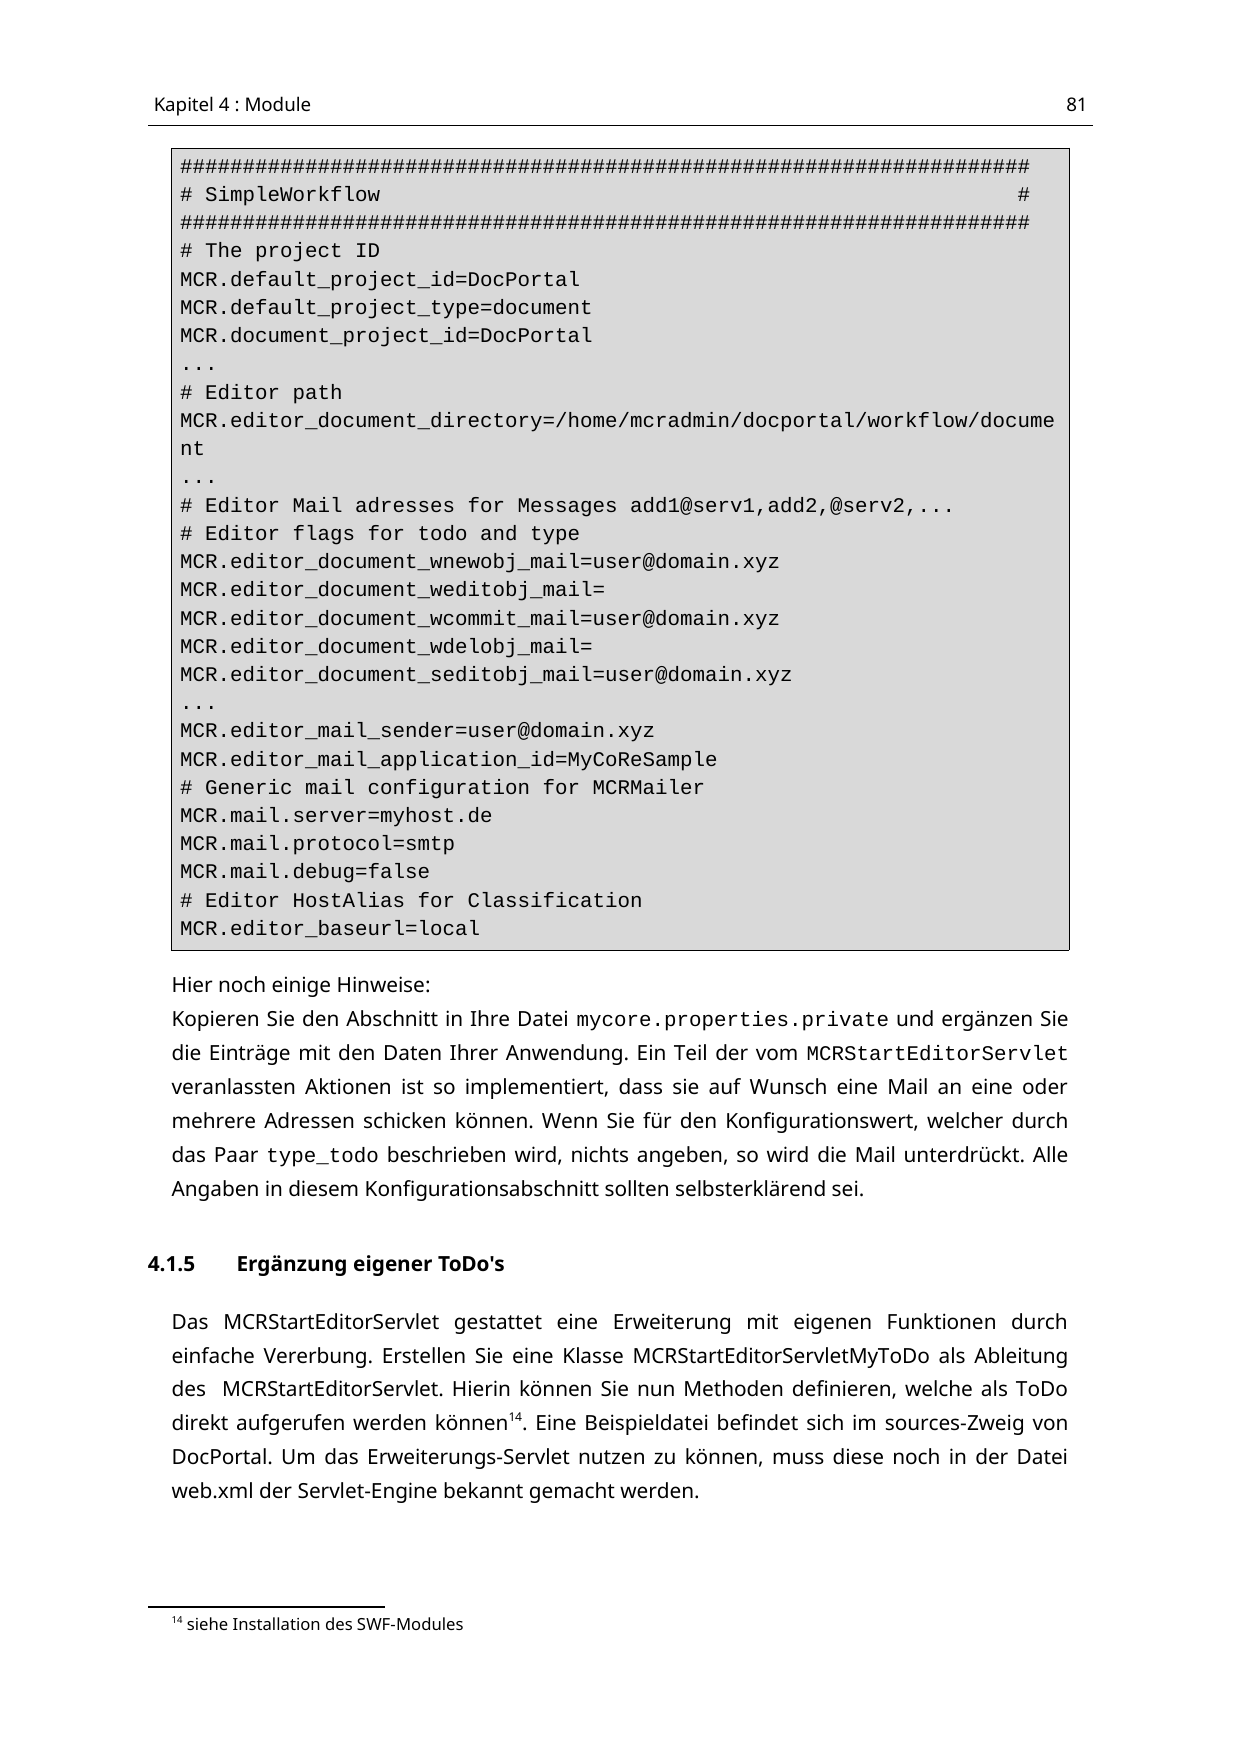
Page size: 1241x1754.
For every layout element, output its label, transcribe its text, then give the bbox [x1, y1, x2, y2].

subtitle Ergänzung eigener ToDo's [148, 1249, 1092, 1278]
text Das MCRStartEditorServlet gestattet eine Erweiterung mit eigenen Funktionen durch einfache Vererbung. Erstellen Sie eine Klasse MCRStartEditorServletMyToDo als Ableitung des MCRStartEditorServlet. Hierin können Sie nun Methoden definieren, welche als ToDo direkt aufgerufen werden können. Eine Beispieldatei befindet sich im sources-Zweig von DocPortal. Um das Erweiterungs-Servlet nutzen zu können, muss diese noch in der Datei web.xml der Servlet-Engine bekannt gemacht werden. [171, 1307, 1069, 1504]
text siehe Installation des SWF-Modules [171, 1613, 1069, 1636]
text Hier noch einige Hinweise: Kopieren Sie den Abschnitt in Ihre Datei mycore.properties.private und ergänzen Sie die Einträge mit den Daten Ihrer Anwendung. Ein Teil der vom MCRStartEditorServlet veranlassten Aktionen ist so implementiert, dass sie auf Wunsch eine Mail an eine oder mehrere Adressen schicken können. Wenn Sie für den Konfigurationswert, welcher durch das Paar type_todo beschrieben wird, nichts angeben, so wird die Mail unterdrückt. Alle Angaben in diesem Konfigurationsabschnitt sollten selbsterklärend sei. [171, 970, 1069, 1203]
text #################################################################### # SimpleWorkflow # #################################################################### # The project ID MCR.default_project_id=DocPortal MCR.default_project_type=document MCR.document_project_id=DocPortal ... # Editor path MCR.editor_document_directory=/home/mcradmin/docportal/workflow/document ... # Editor Mail adresses for Messages add1@serv1,add2,@serv2,... # Editor flags for todo and type MCR.editor_document_wnewobj_mail=user@domain.xyz MCR.editor_document_weditobj_mail= MCR.editor_document_wcommit_mail=user@domain.xyz MCR.editor_document_wdelobj_mail= MCR.editor_document_seditobj_mail=user@domain.xyz ... MCR.editor_mail_sender=user@domain.xyz MCR.editor_mail_application_id=MyCoReSample # Generic mail configuration for MCRMailer MCR.mail.server=myhost.de MCR.mail.protocol=smtp MCR.mail.debug=false # Editor HostAlias for Classification MCR.editor_baseurl=local [172, 149, 1069, 950]
